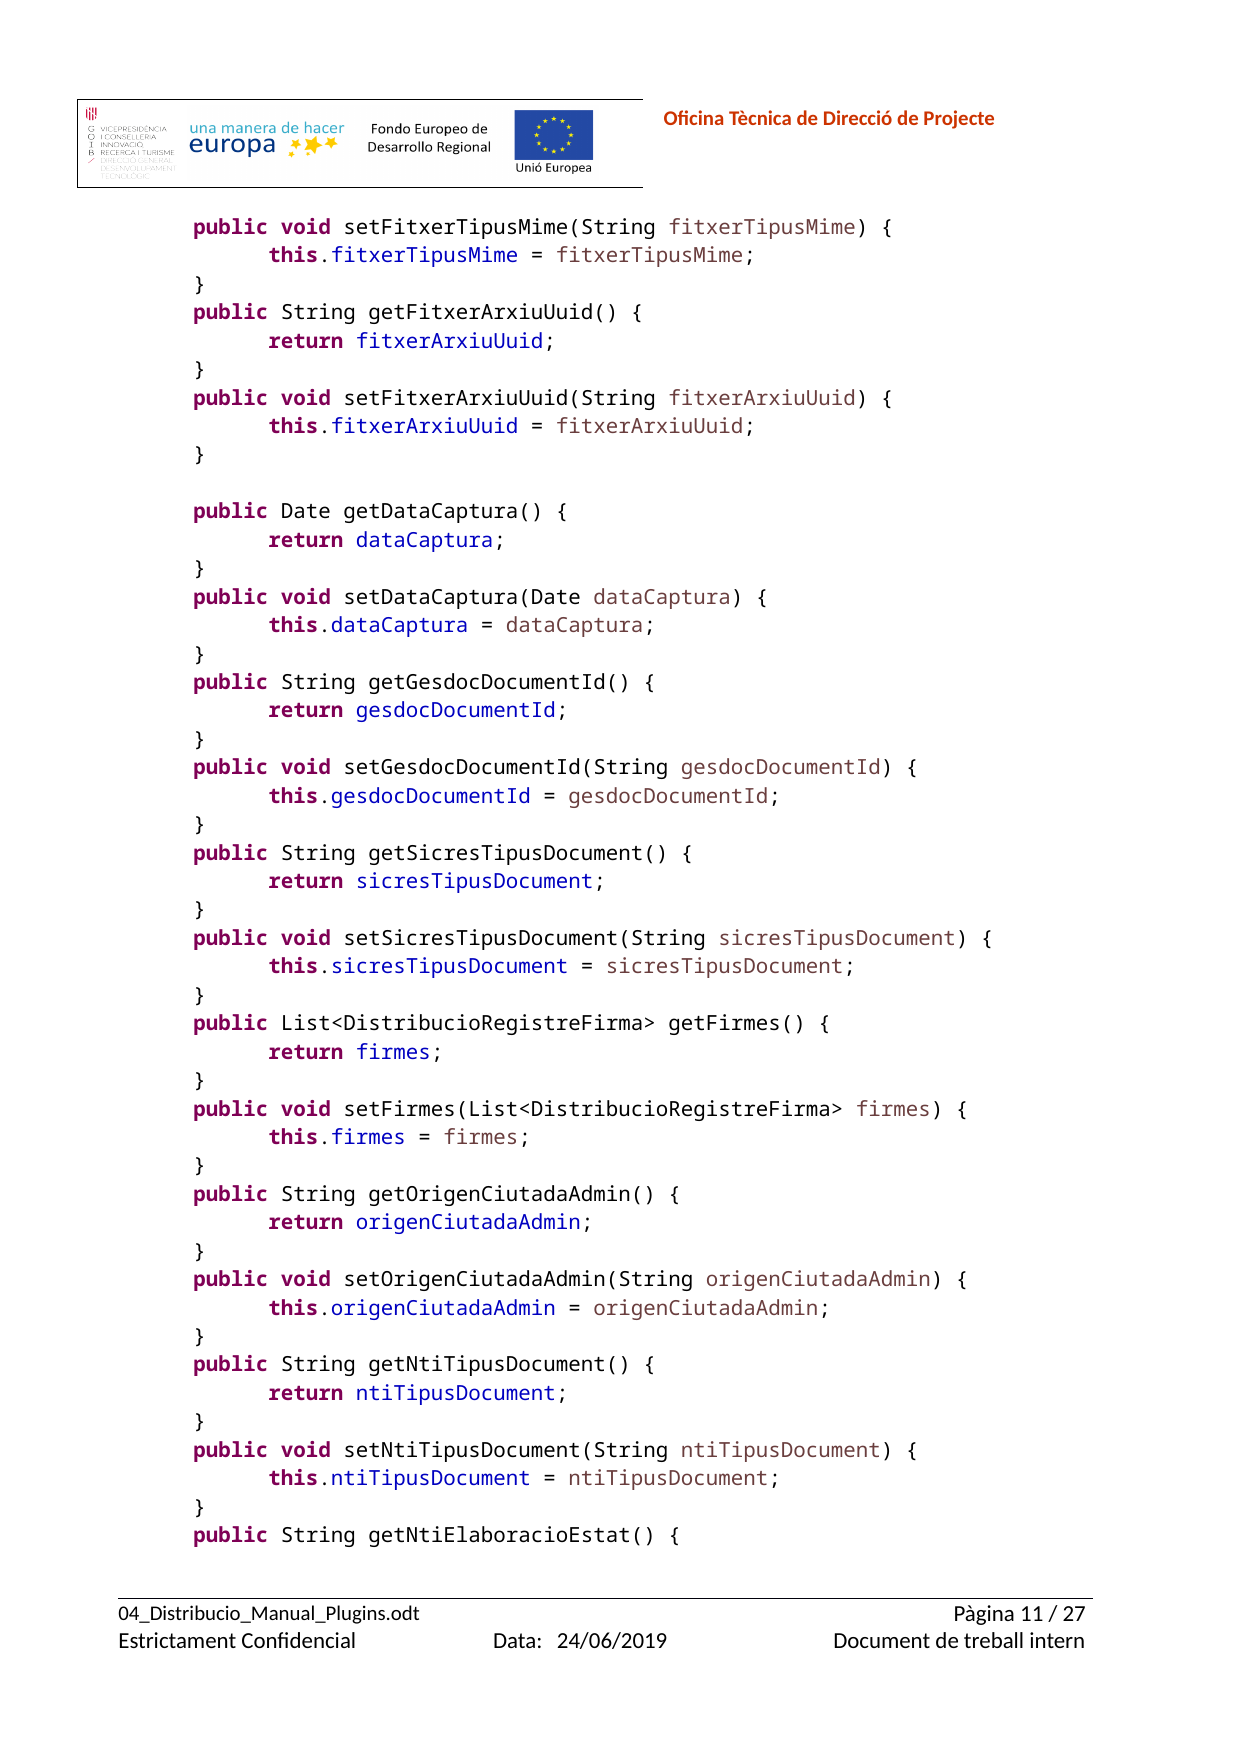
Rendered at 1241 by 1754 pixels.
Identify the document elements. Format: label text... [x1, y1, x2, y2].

text this.ntiTipusDocument = ntiTipusDocument; [118, 1463, 1122, 1492]
text return origenCiutadaAdmin; [118, 1207, 1122, 1236]
text return sicresTipusDocument; [118, 866, 1122, 894]
text return dataCaptura; [118, 525, 1122, 553]
text public String getNtiTipusDocument() { [118, 1349, 1122, 1378]
text public String getSicresTipusDocument() { [118, 838, 1122, 866]
text } [118, 980, 1122, 1008]
text this.fitxerArxiuUuid = fitxerArxiuUuid; [118, 411, 1122, 439]
text this.fitxerTipusMime = fitxerTipusMime; [118, 241, 1122, 269]
text public List<DistribucioRegistreFirma> getFirmes() { [118, 1008, 1122, 1037]
text } [118, 894, 1122, 923]
text } [118, 1321, 1122, 1349]
text public String getOrigenCiutadaAdmin() { [118, 1179, 1122, 1207]
text this.firmes = firmes; [118, 1122, 1122, 1151]
text this.gesdocDocumentId = gesdocDocumentId; [118, 781, 1122, 809]
text } [118, 1151, 1122, 1179]
text public void setDataCaptura(Date dataCaptura) { [118, 582, 1122, 610]
text public String getNtiElaboracioEstat() { [118, 1520, 1122, 1549]
text public void setSicresTipusDocument(String sicresTipusDocument) { [118, 923, 1122, 951]
text } [118, 1065, 1122, 1094]
text } [118, 1492, 1122, 1520]
text return ntiTipusDocument; [118, 1378, 1122, 1406]
text } [118, 1236, 1122, 1264]
text public void setOrigenCiutadaAdmin(String origenCiutadaAdmin) { [118, 1264, 1122, 1293]
text } [118, 1406, 1122, 1435]
text return gesdocDocumentId; [118, 696, 1122, 724]
text } [118, 724, 1122, 752]
text public void setGesdocDocumentId(String gesdocDocumentId) { [118, 752, 1122, 781]
text public void setNtiTipusDocument(String ntiTipusDocument) { [118, 1435, 1122, 1463]
text } [118, 439, 1122, 468]
text this.sicresTipusDocument = sicresTipusDocument; [118, 951, 1122, 980]
text public void setFirmes(List<DistribucioRegistreFirma> firmes) { [118, 1094, 1122, 1122]
picture [187, 105, 599, 181]
text return firmes; [118, 1037, 1122, 1065]
text public String getFitxerArxiuUuid() { [118, 297, 1122, 326]
text this.origenCiutadaAdmin = origenCiutadaAdmin; [118, 1293, 1122, 1321]
text public String getGesdocDocumentId() { [118, 667, 1122, 696]
text public Date getDataCaptura() { [118, 496, 1122, 525]
text } [118, 354, 1122, 383]
text } [118, 553, 1122, 582]
text return fitxerArxiuUuid; [118, 326, 1122, 354]
picture [82, 105, 181, 181]
text this.dataCaptura = dataCaptura; [118, 610, 1122, 639]
text public void setFitxerTipusMime(String fitxerTipusMime) { [118, 212, 1122, 241]
text public void setFitxerArxiuUuid(String fitxerArxiuUuid) { [118, 383, 1122, 411]
text } [118, 269, 1122, 297]
text } [118, 639, 1122, 667]
text } [118, 809, 1122, 838]
